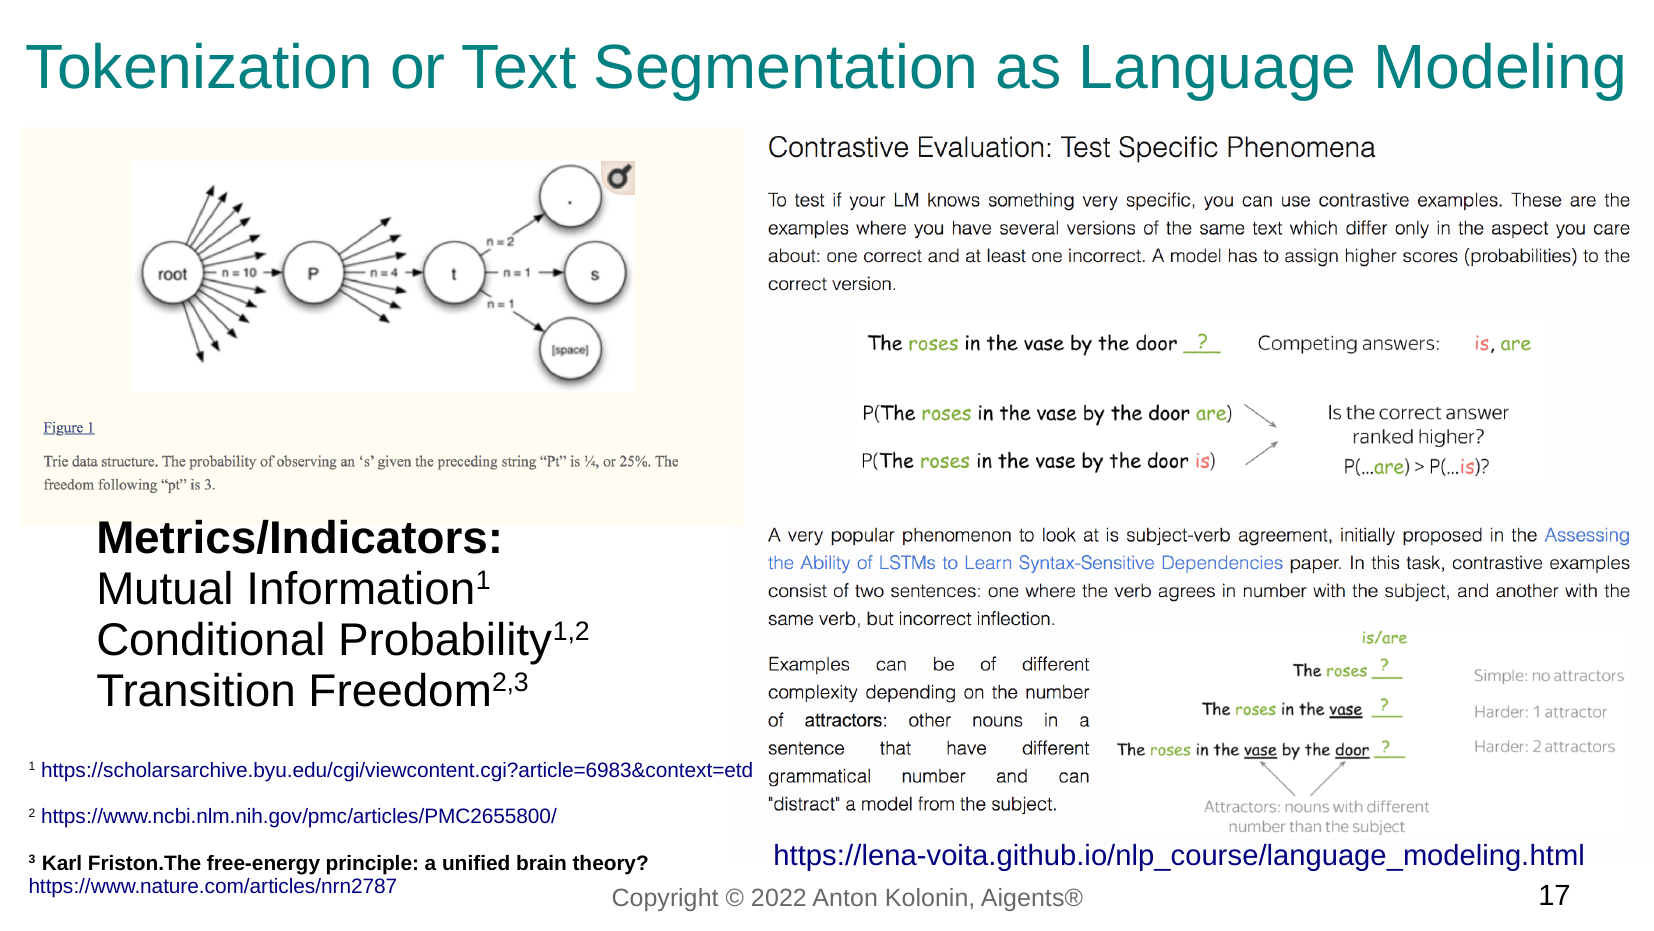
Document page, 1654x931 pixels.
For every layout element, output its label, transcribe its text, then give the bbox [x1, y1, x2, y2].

text_box 1 https://scholarsarchive.byu.edu/cgi/viewcontent.cgi?article=6983&context=etd 2 https://www.ncbi.nlm.nih.gov/pmc/articles/PMC2655800/ 3 Karl Friston.The free-energy principle: a unified brain theory? https://www.nature.com/articles/nrn2787 [13, 751, 794, 906]
text_box https://lena-voita.github.io/nlp_course/language_modeling.html [794, 831, 1601, 880]
text_box Tokenization or Text Segmentation as Language Modeling [0, 0, 1630, 135]
picture [21, 121, 1654, 862]
text_box Metrics/Indicators: Mutual Information1 Conditional Probability1,2 Transition Freedom2,3 [81, 504, 605, 749]
